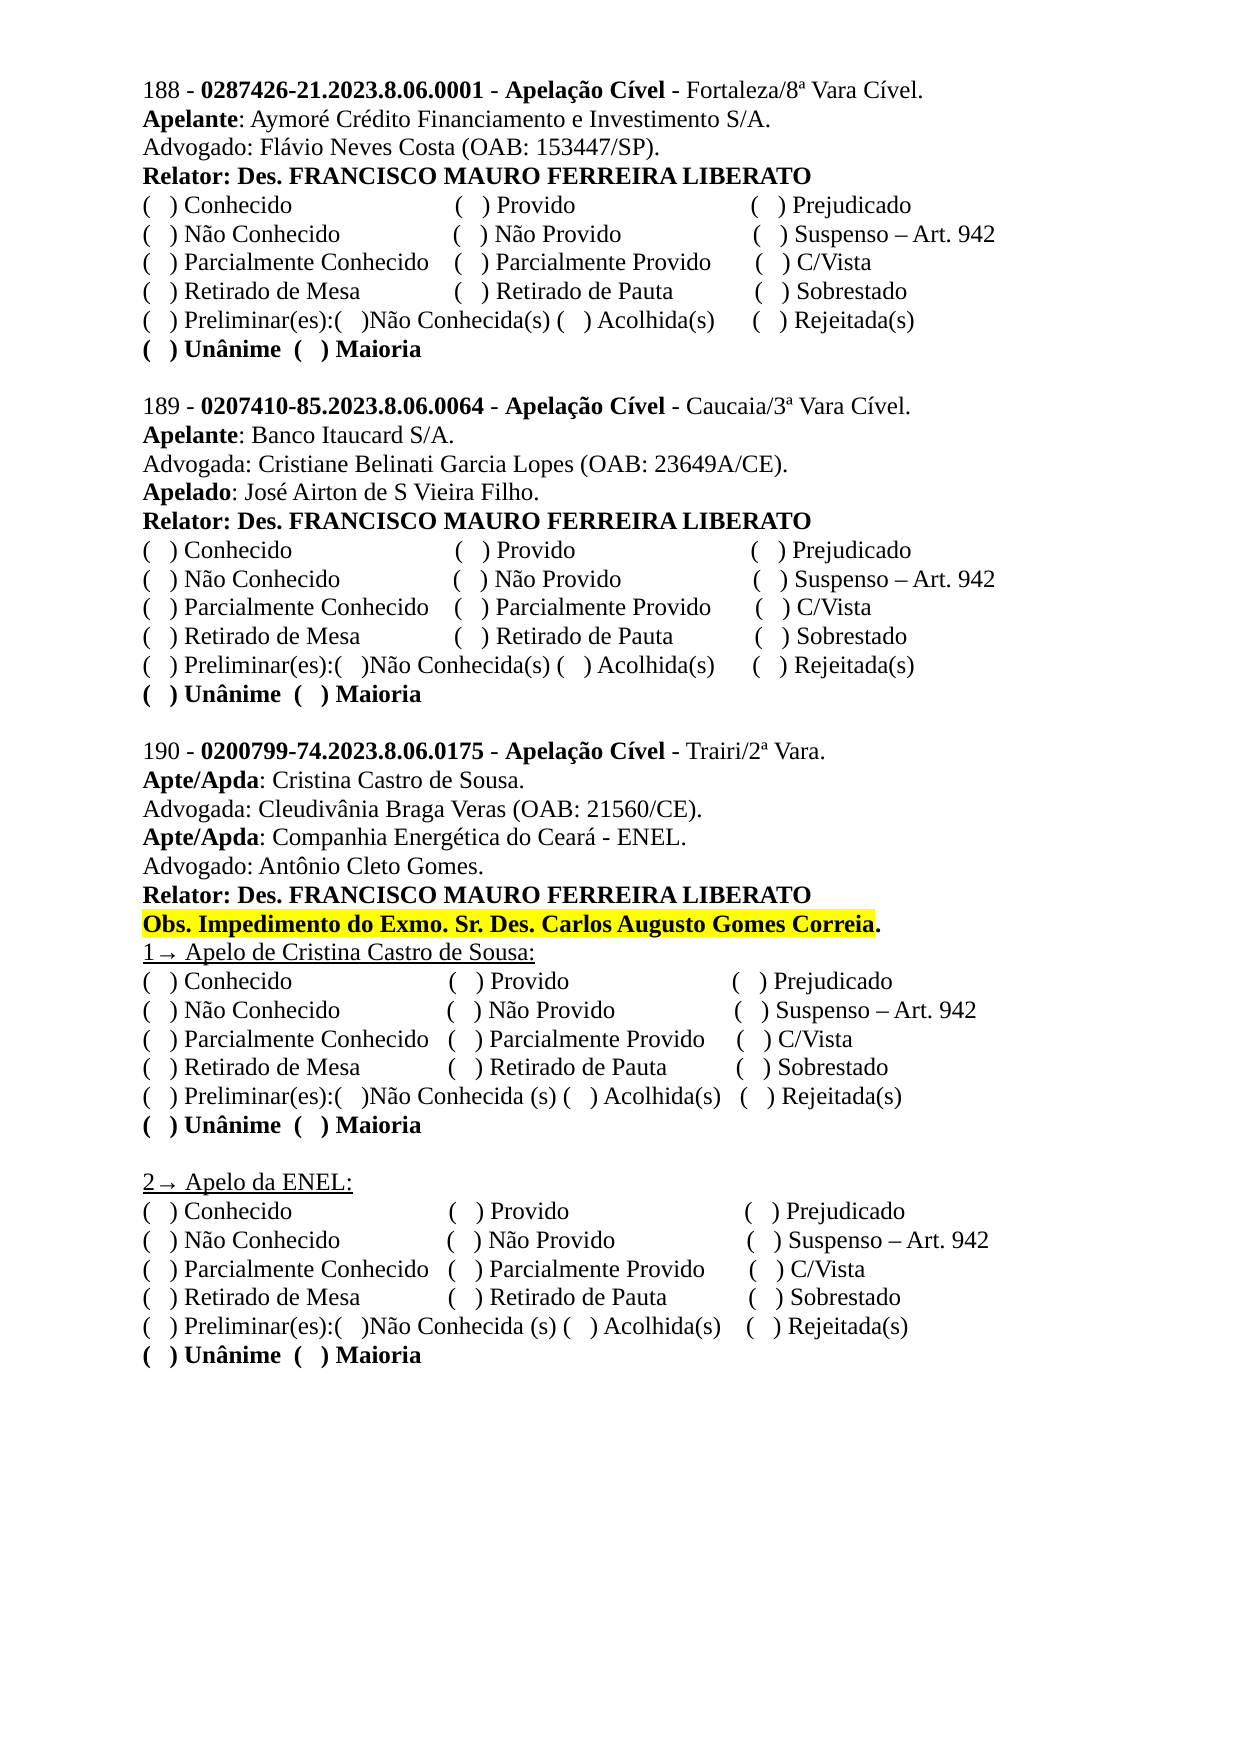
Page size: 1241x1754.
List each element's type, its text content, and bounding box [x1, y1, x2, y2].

text Advogada: Cleudivânia Braga Veras (OAB: 21560/CE). [142, 794, 1141, 822]
text ( ) Não Conhecido ( ) Não Provido ( ) Suspenso – Art. 942 [142, 219, 1158, 247]
text Relator: Des. FRANCISCO MAURO FERREIRA LIBERATO [142, 161, 1141, 190]
text ( ) Preliminar(es):( )Não Conhecida (s) ( ) Acolhida(s) ( ) Rejeitada(s) [142, 1081, 1158, 1110]
text ( ) Parcialmente Conhecido ( ) Parcialmente Provido ( ) C/Vista [142, 592, 1158, 621]
text Advogado: Antônio Cleto Gomes. [142, 851, 1141, 880]
text ( ) Não Conhecido ( ) Não Provido ( ) Suspenso – Art. 942 [142, 564, 1158, 592]
text ( ) Não Conhecido ( ) Não Provido ( ) Suspenso – Art. 942 [142, 995, 1158, 1024]
text ( ) Preliminar(es):( )Não Conhecida(s) ( ) Acolhida(s) ( ) Rejeitada(s) [142, 650, 1158, 679]
text ( ) Retirado de Mesa ( ) Retirado de Pauta ( ) Sobrestado [142, 1052, 1158, 1081]
text ( ) Parcialmente Conhecido ( ) Parcialmente Provido ( ) C/Vista [142, 1254, 1158, 1282]
text ( ) Unânime ( ) Maioria [142, 679, 1158, 707]
text ( ) Retirado de Mesa ( ) Retirado de Pauta ( ) Sobrestado [142, 276, 1158, 305]
text ( ) Unânime ( ) Maioria [142, 1340, 1158, 1369]
text ( ) Unânime ( ) Maioria [142, 334, 1158, 362]
text Advogada: Cristiane Belinati Garcia Lopes (OAB: 23649A/CE). [142, 449, 1141, 477]
text ( ) Não Conhecido ( ) Não Provido ( ) Suspenso – Art. 942 [142, 1225, 1158, 1254]
text Apte/Apda: Cristina Castro de Sousa. [142, 765, 1141, 794]
text ( ) Conhecido ( ) Provido ( ) Prejudicado [142, 1196, 1141, 1225]
text ( ) Parcialmente Conhecido ( ) Parcialmente Provido ( ) C/Vista [142, 1024, 1158, 1052]
text Apelante: Banco Itaucard S/A. [142, 420, 1141, 449]
text Apelante: Aymoré Crédito Financiamento e Investimento S/A. [142, 104, 1141, 132]
text Apte/Apda: Companhia Energética do Ceará - ENEL. [142, 822, 1141, 851]
text ( ) Preliminar(es):( )Não Conhecida(s) ( ) Acolhida(s) ( ) Rejeitada(s) [142, 305, 1158, 334]
text 189 - 0207410-85.2023.8.06.0064 - Apelação Cível - Caucaia/3ª Vara Cível. [142, 391, 1141, 420]
text ( ) Preliminar(es):( )Não Conhecida (s) ( ) Acolhida(s) ( ) Rejeitada(s) [142, 1311, 1158, 1340]
text 1→ Apelo de Cristina Castro de Sousa: [142, 937, 1141, 966]
text 188 - 0287426-21.2023.8.06.0001 - Apelação Cível - Fortaleza/8ª Vara Cível. [142, 75, 1141, 104]
text 2→ Apelo da ENEL: [142, 1167, 1141, 1196]
text 190 - 0200799-74.2023.8.06.0175 - Apelação Cível - Trairi/2ª Vara. [142, 736, 1141, 765]
text Apelado: José Airton de S Vieira Filho. [142, 477, 1141, 506]
text ( ) Retirado de Mesa ( ) Retirado de Pauta ( ) Sobrestado [142, 1282, 1158, 1311]
text ( ) Unânime ( ) Maioria [142, 1110, 1158, 1139]
text Advogado: Flávio Neves Costa (OAB: 153447/SP). [142, 132, 1141, 161]
text ( ) Conhecido ( ) Provido ( ) Prejudicado [142, 966, 1141, 995]
text ( ) Retirado de Mesa ( ) Retirado de Pauta ( ) Sobrestado [142, 621, 1158, 650]
text ( ) Conhecido ( ) Provido ( ) Prejudicado [142, 535, 1141, 564]
text ( ) Conhecido ( ) Provido ( ) Prejudicado [142, 190, 1141, 219]
text Relator: Des. FRANCISCO MAURO FERREIRA LIBERATO [142, 506, 1141, 535]
text ( ) Parcialmente Conhecido ( ) Parcialmente Provido ( ) C/Vista [142, 247, 1158, 276]
text Relator: Des. FRANCISCO MAURO FERREIRA LIBERATO [142, 880, 1141, 909]
text Obs. Impedimento do Exmo. Sr. Des. Carlos Augusto Gomes Correia. [142, 909, 1141, 937]
